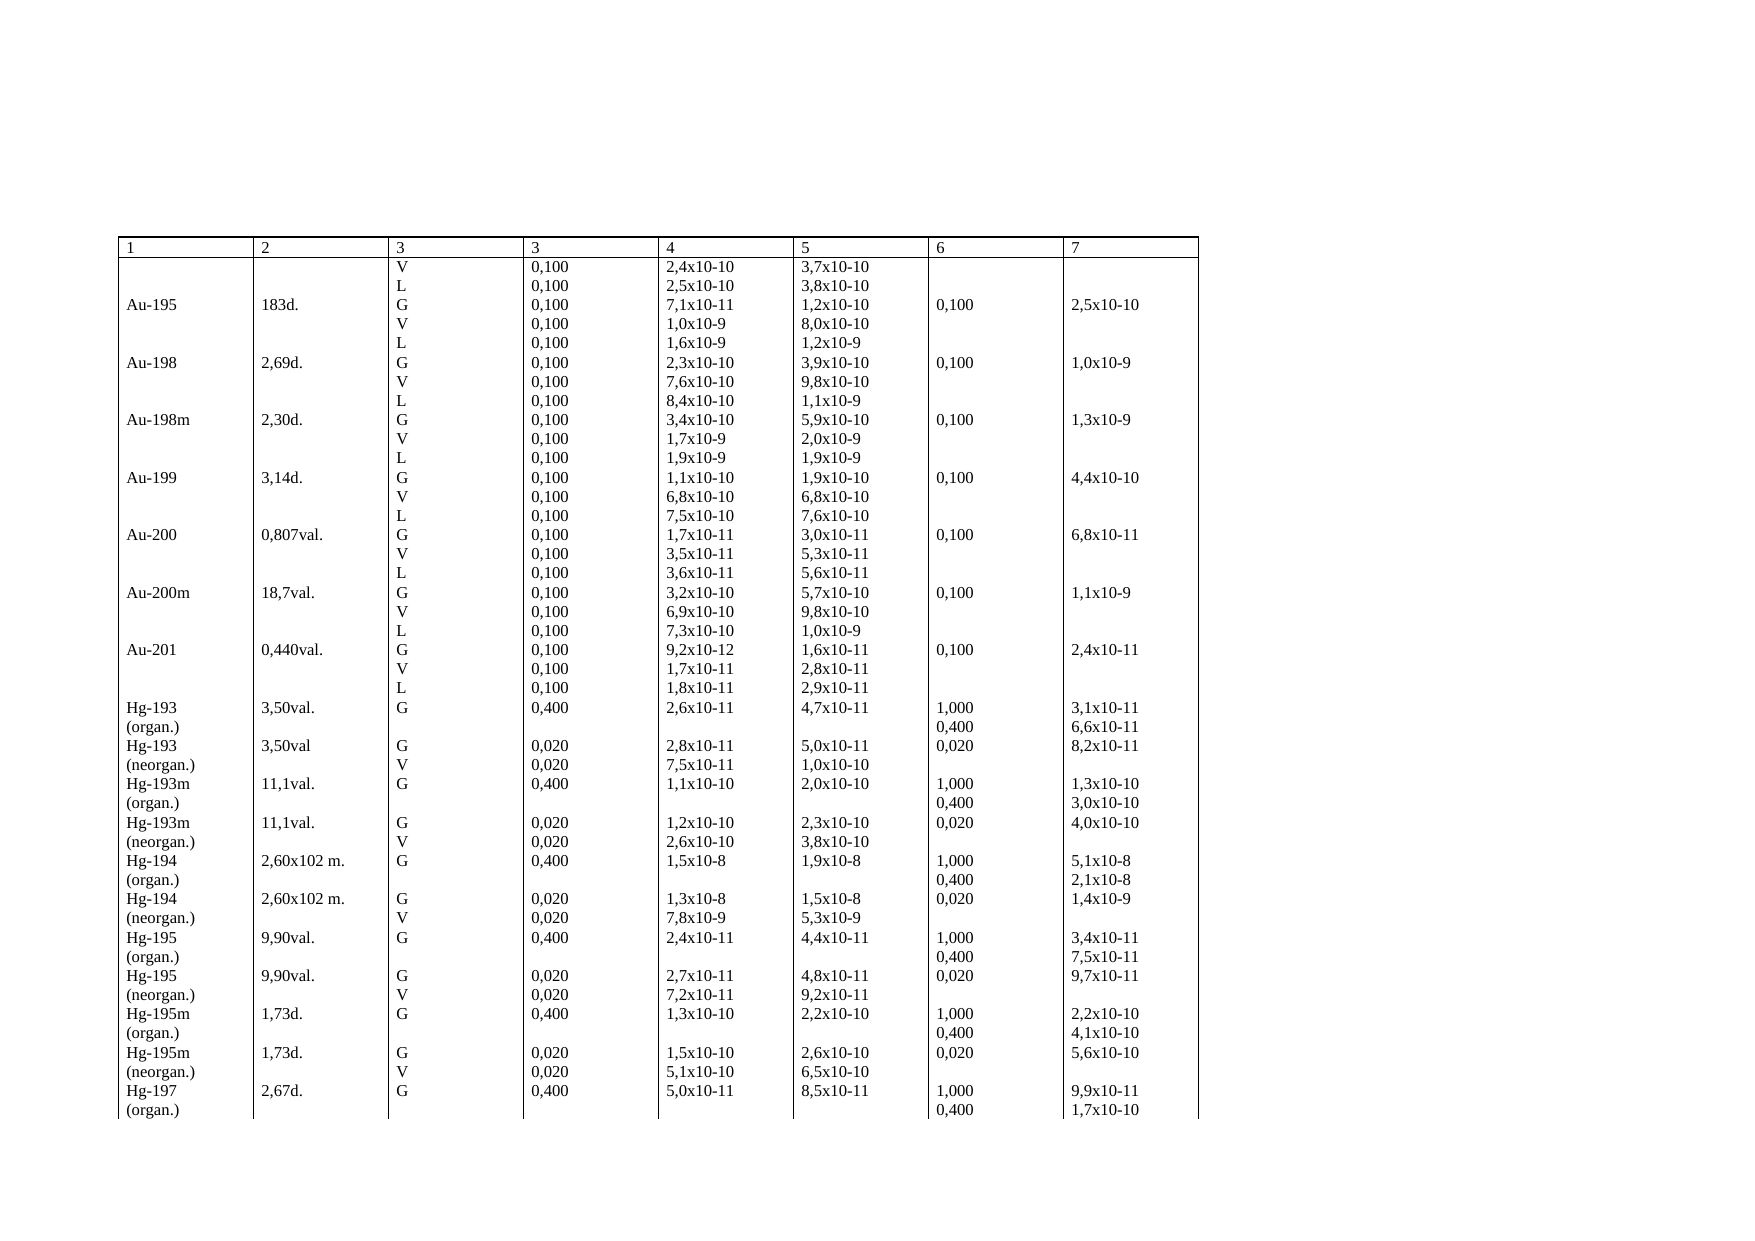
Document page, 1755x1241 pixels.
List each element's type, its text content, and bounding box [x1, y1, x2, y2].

table_cell 3,4x10-11 [1064, 928, 1198, 947]
table_cell 3,50val. [254, 698, 388, 717]
table_cell 6,9x10-10 [659, 602, 793, 621]
table_header 1 [119, 238, 253, 257]
table_cell 11,1val. [254, 813, 388, 832]
table_cell 1,000 [929, 1081, 1063, 1100]
table_cell [1064, 372, 1198, 391]
table_cell 0,807val. [254, 525, 388, 544]
table_cell [1064, 429, 1198, 448]
table_cell 2,7x10-11 [659, 966, 793, 985]
table_cell 0,400 [524, 698, 658, 717]
table_cell 0,100 [524, 678, 658, 697]
table_cell [119, 314, 253, 333]
table_cell V [389, 429, 523, 448]
table_cell [929, 832, 1063, 851]
table_cell G [389, 1081, 523, 1100]
table_cell 1,000 [929, 851, 1063, 870]
table_cell 0,100 [524, 621, 658, 640]
table_cell Hg-193m [119, 813, 253, 832]
table_cell [929, 659, 1063, 678]
table_cell 5,6x10-10 [1064, 1043, 1198, 1062]
table_cell 7,1x10-11 [659, 295, 793, 314]
table_cell 1,73d. [254, 1004, 388, 1023]
table_cell Hg-195m [119, 1004, 253, 1023]
table_cell [1064, 506, 1198, 525]
table_cell 0,100 [524, 563, 658, 582]
table_cell 1,5x10-8 [794, 889, 928, 908]
table_cell Hg-197 [119, 1081, 253, 1100]
table_cell 3,8x10-10 [794, 276, 928, 295]
table_cell [254, 832, 388, 851]
table_cell 6,8x10-10 [794, 487, 928, 506]
table_cell V [389, 314, 523, 333]
table_cell 183d. [254, 295, 388, 314]
table_cell [254, 755, 388, 774]
table_cell 11,1val. [254, 774, 388, 793]
table_cell 0,020 [524, 908, 658, 927]
table_cell [524, 793, 658, 812]
table_cell [929, 1062, 1063, 1081]
table_cell [1064, 563, 1198, 582]
table_cell G [389, 295, 523, 314]
table_cell G [389, 468, 523, 487]
table_cell Hg-194 [119, 851, 253, 870]
table_cell 2,6x10-11 [659, 698, 793, 717]
table_cell L [389, 678, 523, 697]
table_cell [254, 333, 388, 352]
table_cell Hg-195m [119, 1043, 253, 1062]
table_cell 3,2x10-10 [659, 583, 793, 602]
table_cell 2,2x10-10 [794, 1004, 928, 1023]
table_cell [254, 1062, 388, 1081]
table_cell Hg-195 [119, 928, 253, 947]
table_cell [929, 314, 1063, 333]
table_cell L [389, 448, 523, 467]
table_cell G [389, 928, 523, 947]
table_cell [929, 258, 1063, 276]
table_cell [389, 1023, 523, 1042]
table_cell [929, 985, 1063, 1004]
table_cell [389, 717, 523, 736]
table_cell 1,3x10-10 [1064, 774, 1198, 793]
table_cell [254, 985, 388, 1004]
table_cell 6,8x10-11 [1064, 525, 1198, 544]
table_cell 7,8x10-9 [659, 908, 793, 927]
table_header 5 [794, 238, 928, 257]
table_cell V [389, 487, 523, 506]
table_cell [1064, 602, 1198, 621]
table_cell [1064, 544, 1198, 563]
table_cell Hg-193 [119, 736, 253, 755]
table_cell [524, 947, 658, 966]
table_cell Au-201 [119, 640, 253, 659]
table_cell [929, 544, 1063, 563]
table_cell [929, 429, 1063, 448]
table_cell 0,020 [524, 755, 658, 774]
table_cell [254, 621, 388, 640]
table_cell 3,0x10-10 [1064, 793, 1198, 812]
table_cell Au-199 [119, 468, 253, 487]
table_cell 5,9x10-10 [794, 410, 928, 429]
table_cell V [389, 372, 523, 391]
table_cell [254, 487, 388, 506]
table_cell [254, 544, 388, 563]
table_cell 5,1x10-10 [659, 1062, 793, 1081]
table_cell 7,5x10-11 [1064, 947, 1198, 966]
table_cell 0,100 [929, 525, 1063, 544]
table_cell [524, 870, 658, 889]
table_cell [119, 506, 253, 525]
table_cell 0,100 [929, 468, 1063, 487]
table_cell [794, 1023, 928, 1042]
table_cell Au-200m [119, 583, 253, 602]
table_cell [659, 1100, 793, 1119]
table_cell [929, 621, 1063, 640]
table_cell 9,90val. [254, 966, 388, 985]
table_cell 2,67d. [254, 1081, 388, 1100]
table_cell [119, 333, 253, 352]
table_cell 4,8x10-11 [794, 966, 928, 985]
table_cell 2,8x10-11 [659, 736, 793, 755]
table_cell [254, 659, 388, 678]
table_cell 0,100 [929, 583, 1063, 602]
table_cell [659, 947, 793, 966]
table_cell Au-198 [119, 353, 253, 372]
table_cell 0,440val. [254, 640, 388, 659]
table_cell 0,400 [524, 1081, 658, 1100]
table_cell 7,5x10-11 [659, 755, 793, 774]
table_cell [1064, 276, 1198, 295]
table_cell 5,6x10-11 [794, 563, 928, 582]
table_cell [929, 391, 1063, 410]
table_cell 0,100 [524, 258, 658, 276]
table_cell 4,0x10-10 [1064, 813, 1198, 832]
table_cell 2,9x10-11 [794, 678, 928, 697]
table_cell 0,020 [524, 889, 658, 908]
table_cell (neorgan.) [119, 985, 253, 1004]
table_cell [1064, 448, 1198, 467]
table_cell Hg-194 [119, 889, 253, 908]
table_cell V [389, 1062, 523, 1081]
table_cell [254, 258, 388, 276]
table_cell 1,3x10-8 [659, 889, 793, 908]
table_cell 2,30d. [254, 410, 388, 429]
table_cell [119, 258, 253, 276]
table_cell 0,100 [929, 410, 1063, 429]
table_cell 8,4x10-10 [659, 391, 793, 410]
table_cell 1,2x10-10 [794, 295, 928, 314]
table_cell 0,100 [524, 468, 658, 487]
table_cell 0,100 [929, 640, 1063, 659]
table_cell [929, 487, 1063, 506]
table_cell 0,020 [524, 1062, 658, 1081]
table_cell G [389, 1043, 523, 1062]
table_cell [254, 314, 388, 333]
table_cell [119, 391, 253, 410]
table_cell [254, 276, 388, 295]
table_cell [929, 276, 1063, 295]
table_cell 1,5x10-8 [659, 851, 793, 870]
table_cell 1,9x10-8 [794, 851, 928, 870]
table_cell 1,7x10-11 [659, 659, 793, 678]
table_cell [1064, 755, 1198, 774]
table_cell 1,2x10-9 [794, 333, 928, 352]
table_cell 1,0x10-9 [1064, 353, 1198, 372]
table_cell 0,020 [524, 1043, 658, 1062]
table_cell 2,4x10-11 [659, 928, 793, 947]
table_cell Hg-193m [119, 774, 253, 793]
table_cell [794, 1100, 928, 1119]
table_cell 2,3x10-10 [659, 353, 793, 372]
table_cell 7,2x10-11 [659, 985, 793, 1004]
table_cell 4,1x10-10 [1064, 1023, 1198, 1042]
table_cell 0,020 [524, 736, 658, 755]
table_cell 1,7x10-9 [659, 429, 793, 448]
table_header 7 [1064, 238, 1198, 257]
table_cell V [389, 544, 523, 563]
table_cell 4,4x10-10 [1064, 468, 1198, 487]
table_cell 8,0x10-10 [794, 314, 928, 333]
table_cell 2,2x10-10 [1064, 1004, 1198, 1023]
table_cell [254, 870, 388, 889]
table_cell 0,100 [524, 276, 658, 295]
table_cell 1,1x10-10 [659, 774, 793, 793]
table_cell L [389, 621, 523, 640]
table_cell [119, 659, 253, 678]
table_cell 0,020 [524, 813, 658, 832]
table_cell 1,000 [929, 774, 1063, 793]
table_header 3 [524, 238, 658, 257]
table_cell [929, 755, 1063, 774]
table_cell 3,4x10-10 [659, 410, 793, 429]
table_cell [794, 870, 928, 889]
table_cell [254, 448, 388, 467]
table_cell 0,400 [929, 793, 1063, 812]
table_cell L [389, 391, 523, 410]
table_cell 0,400 [524, 774, 658, 793]
table_cell V [389, 832, 523, 851]
table_cell 0,020 [929, 966, 1063, 985]
table_cell [389, 947, 523, 966]
table_cell [929, 372, 1063, 391]
table_cell [119, 544, 253, 563]
table_cell G [389, 698, 523, 717]
table_cell [929, 602, 1063, 621]
table_cell 1,7x10-10 [1064, 1100, 1198, 1119]
table_cell 0,100 [929, 295, 1063, 314]
table_cell 0,400 [524, 1004, 658, 1023]
table_cell [254, 678, 388, 697]
table_cell L [389, 333, 523, 352]
table_cell 1,3x10-9 [1064, 410, 1198, 429]
table_cell [254, 1100, 388, 1119]
table_cell 3,6x10-11 [659, 563, 793, 582]
table_cell 18,7val. [254, 583, 388, 602]
table_cell 1,2x10-10 [659, 813, 793, 832]
table_cell 5,3x10-9 [794, 908, 928, 927]
table_cell 2,8x10-11 [794, 659, 928, 678]
table_header 3 [389, 238, 523, 257]
table_cell V [389, 659, 523, 678]
table_cell (neorgan.) [119, 755, 253, 774]
table_cell (organ.) [119, 717, 253, 736]
table_cell 1,000 [929, 698, 1063, 717]
table_cell L [389, 506, 523, 525]
table_cell 0,100 [524, 448, 658, 467]
table_cell [1064, 487, 1198, 506]
table_cell [1064, 908, 1198, 927]
table_cell L [389, 563, 523, 582]
table_cell (organ.) [119, 1100, 253, 1119]
table_cell 5,3x10-11 [794, 544, 928, 563]
table_cell 1,9x10-10 [794, 468, 928, 487]
table_cell [119, 429, 253, 448]
table_cell 3,1x10-11 [1064, 698, 1198, 717]
table_cell [1064, 391, 1198, 410]
table_cell Au-198m [119, 410, 253, 429]
table_cell [254, 908, 388, 927]
table_cell 3,5x10-11 [659, 544, 793, 563]
table_cell 1,0x10-9 [659, 314, 793, 333]
table_cell 2,60x102 m. [254, 851, 388, 870]
table_cell [1064, 621, 1198, 640]
table_cell [1064, 678, 1198, 697]
table_cell V [389, 258, 523, 276]
table_cell [659, 717, 793, 736]
table_cell G [389, 774, 523, 793]
table_cell (organ.) [119, 1023, 253, 1042]
table_cell 0,020 [929, 889, 1063, 908]
table_cell 9,7x10-11 [1064, 966, 1198, 985]
table_cell 0,400 [929, 717, 1063, 736]
table_cell [524, 1100, 658, 1119]
table_cell L [389, 276, 523, 295]
table_cell 2,0x10-9 [794, 429, 928, 448]
table_cell [119, 621, 253, 640]
table_cell 6,5x10-10 [794, 1062, 928, 1081]
table_cell 0,400 [929, 1023, 1063, 1042]
table_cell 0,020 [929, 1043, 1063, 1062]
table_cell 5,0x10-11 [659, 1081, 793, 1100]
table_cell [254, 717, 388, 736]
table_cell 0,100 [524, 410, 658, 429]
table_cell 0,100 [524, 583, 658, 602]
table_cell [254, 506, 388, 525]
table_cell 0,100 [524, 544, 658, 563]
table_cell G [389, 966, 523, 985]
table_cell (organ.) [119, 870, 253, 889]
table_cell [524, 717, 658, 736]
table_cell 1,6x10-9 [659, 333, 793, 352]
table_cell [1064, 333, 1198, 352]
table_cell V [389, 755, 523, 774]
table_cell 3,0x10-11 [794, 525, 928, 544]
table_cell 0,400 [524, 928, 658, 947]
table_cell 1,73d. [254, 1043, 388, 1062]
table_cell 1,6x10-11 [794, 640, 928, 659]
table_cell [1064, 314, 1198, 333]
table_cell 0,100 [929, 353, 1063, 372]
table_cell [254, 602, 388, 621]
table_cell 7,6x10-10 [659, 372, 793, 391]
table_cell G [389, 583, 523, 602]
table_cell G [389, 889, 523, 908]
table_cell 9,90val. [254, 928, 388, 947]
table_cell 1,1x10-10 [659, 468, 793, 487]
table_cell 2,0x10-10 [794, 774, 928, 793]
table_cell Hg-193 [119, 698, 253, 717]
table_cell [119, 372, 253, 391]
table_cell [389, 870, 523, 889]
table_cell [929, 448, 1063, 467]
table_cell [389, 1100, 523, 1119]
table_cell [1064, 659, 1198, 678]
table_cell 2,60x102 m. [254, 889, 388, 908]
table_cell 1,5x10-10 [659, 1043, 793, 1062]
table_cell [659, 1023, 793, 1042]
table_cell 5,0x10-11 [794, 736, 928, 755]
table_cell 0,020 [524, 832, 658, 851]
table_cell 0,020 [524, 985, 658, 1004]
table_cell 4,4x10-11 [794, 928, 928, 947]
table_cell [254, 429, 388, 448]
table_cell 1,7x10-11 [659, 525, 793, 544]
table_cell [1064, 1062, 1198, 1081]
table_cell 0,100 [524, 353, 658, 372]
table_cell [119, 276, 253, 295]
table_cell 1,8x10-11 [659, 678, 793, 697]
table_cell G [389, 410, 523, 429]
table_cell G [389, 851, 523, 870]
table_cell 0,100 [524, 602, 658, 621]
table_cell 2,4x10-10 [659, 258, 793, 276]
table_header 4 [659, 238, 793, 257]
table_cell 1,0x10-9 [794, 621, 928, 640]
table_cell [119, 448, 253, 467]
table_cell [929, 563, 1063, 582]
table_cell Hg-195 [119, 966, 253, 985]
table_cell Au-195 [119, 295, 253, 314]
table_cell [119, 487, 253, 506]
table_cell [524, 1023, 658, 1042]
table_cell [254, 1023, 388, 1042]
table_cell 2,1x10-8 [1064, 870, 1198, 889]
table_cell 9,2x10-11 [794, 985, 928, 1004]
table_cell 8,2x10-11 [1064, 736, 1198, 755]
table_cell 1,4x10-9 [1064, 889, 1198, 908]
table_cell 2,69d. [254, 353, 388, 372]
table_cell 0,100 [524, 506, 658, 525]
table_cell 1,3x10-10 [659, 1004, 793, 1023]
table_cell [119, 563, 253, 582]
table_header 2 [254, 238, 388, 257]
table_cell 4,7x10-11 [794, 698, 928, 717]
table_cell [254, 947, 388, 966]
table_cell G [389, 813, 523, 832]
table_cell (neorgan.) [119, 1062, 253, 1081]
table_cell (organ.) [119, 947, 253, 966]
table_cell [254, 563, 388, 582]
table_cell 9,8x10-10 [794, 372, 928, 391]
table_cell 1,1x10-9 [1064, 583, 1198, 602]
table_cell (neorgan.) [119, 908, 253, 927]
table_cell V [389, 602, 523, 621]
table_cell 1,9x10-9 [794, 448, 928, 467]
table_cell 0,100 [524, 640, 658, 659]
table_cell [929, 333, 1063, 352]
table_cell 0,400 [929, 1100, 1063, 1119]
table_cell [254, 793, 388, 812]
table_cell 0,400 [524, 851, 658, 870]
table_cell (organ.) [119, 793, 253, 812]
table_header 6 [929, 238, 1063, 257]
table_cell 8,5x10-11 [794, 1081, 928, 1100]
table_cell G [389, 1004, 523, 1023]
table_cell 3,50val [254, 736, 388, 755]
table_cell [119, 602, 253, 621]
table_cell G [389, 640, 523, 659]
table_cell 9,8x10-10 [794, 602, 928, 621]
table_cell 3,7x10-10 [794, 258, 928, 276]
table_cell [794, 947, 928, 966]
table_cell V [389, 908, 523, 927]
table_cell 0,100 [524, 391, 658, 410]
table_cell 0,100 [524, 659, 658, 678]
table_cell 9,2x10-12 [659, 640, 793, 659]
table_cell 0,020 [929, 736, 1063, 755]
table_cell G [389, 736, 523, 755]
table_cell 0,400 [929, 870, 1063, 889]
table_cell 0,400 [929, 947, 1063, 966]
table_cell [659, 793, 793, 812]
table_cell 0,020 [929, 813, 1063, 832]
table_cell 5,1x10-8 [1064, 851, 1198, 870]
table_cell Au-200 [119, 525, 253, 544]
table_cell 0,100 [524, 295, 658, 314]
table_cell [929, 678, 1063, 697]
table_cell [659, 870, 793, 889]
table_cell 2,6x10-10 [659, 832, 793, 851]
table_cell G [389, 525, 523, 544]
table_cell [794, 793, 928, 812]
table_cell 1,1x10-9 [794, 391, 928, 410]
table_cell [254, 372, 388, 391]
table_cell 0,020 [524, 966, 658, 985]
table_cell [119, 678, 253, 697]
table_cell 0,100 [524, 372, 658, 391]
table_cell 0,100 [524, 525, 658, 544]
table_cell 6,8x10-10 [659, 487, 793, 506]
table_cell 0,100 [524, 333, 658, 352]
table_cell 0,100 [524, 487, 658, 506]
table_cell 2,5x10-10 [659, 276, 793, 295]
table_cell [389, 793, 523, 812]
table_cell G [389, 353, 523, 372]
table_cell 7,5x10-10 [659, 506, 793, 525]
table_cell 3,9x10-10 [794, 353, 928, 372]
table_cell (neorgan.) [119, 832, 253, 851]
table_cell 3,14d. [254, 468, 388, 487]
table_cell 7,6x10-10 [794, 506, 928, 525]
table_cell 1,000 [929, 1004, 1063, 1023]
table_cell [1064, 258, 1198, 276]
table_cell 0,100 [524, 429, 658, 448]
table_cell [794, 717, 928, 736]
table_cell 1,000 [929, 928, 1063, 947]
table_cell 1,9x10-9 [659, 448, 793, 467]
table_cell [929, 908, 1063, 927]
table_cell V [389, 985, 523, 1004]
table_cell 1,0x10-10 [794, 755, 928, 774]
table_cell 6,6x10-11 [1064, 717, 1198, 736]
table_cell 2,3x10-10 [794, 813, 928, 832]
table_cell [1064, 832, 1198, 851]
table_cell 0,100 [524, 314, 658, 333]
table_cell [1064, 985, 1198, 1004]
table_cell 2,4x10-11 [1064, 640, 1198, 659]
table_cell [929, 506, 1063, 525]
table_cell 7,3x10-10 [659, 621, 793, 640]
table_cell 3,8x10-10 [794, 832, 928, 851]
table_cell 5,7x10-10 [794, 583, 928, 602]
table_cell [254, 391, 388, 410]
table_cell 2,5x10-10 [1064, 295, 1198, 314]
table_cell 2,6x10-10 [794, 1043, 928, 1062]
table_cell 9,9x10-11 [1064, 1081, 1198, 1100]
